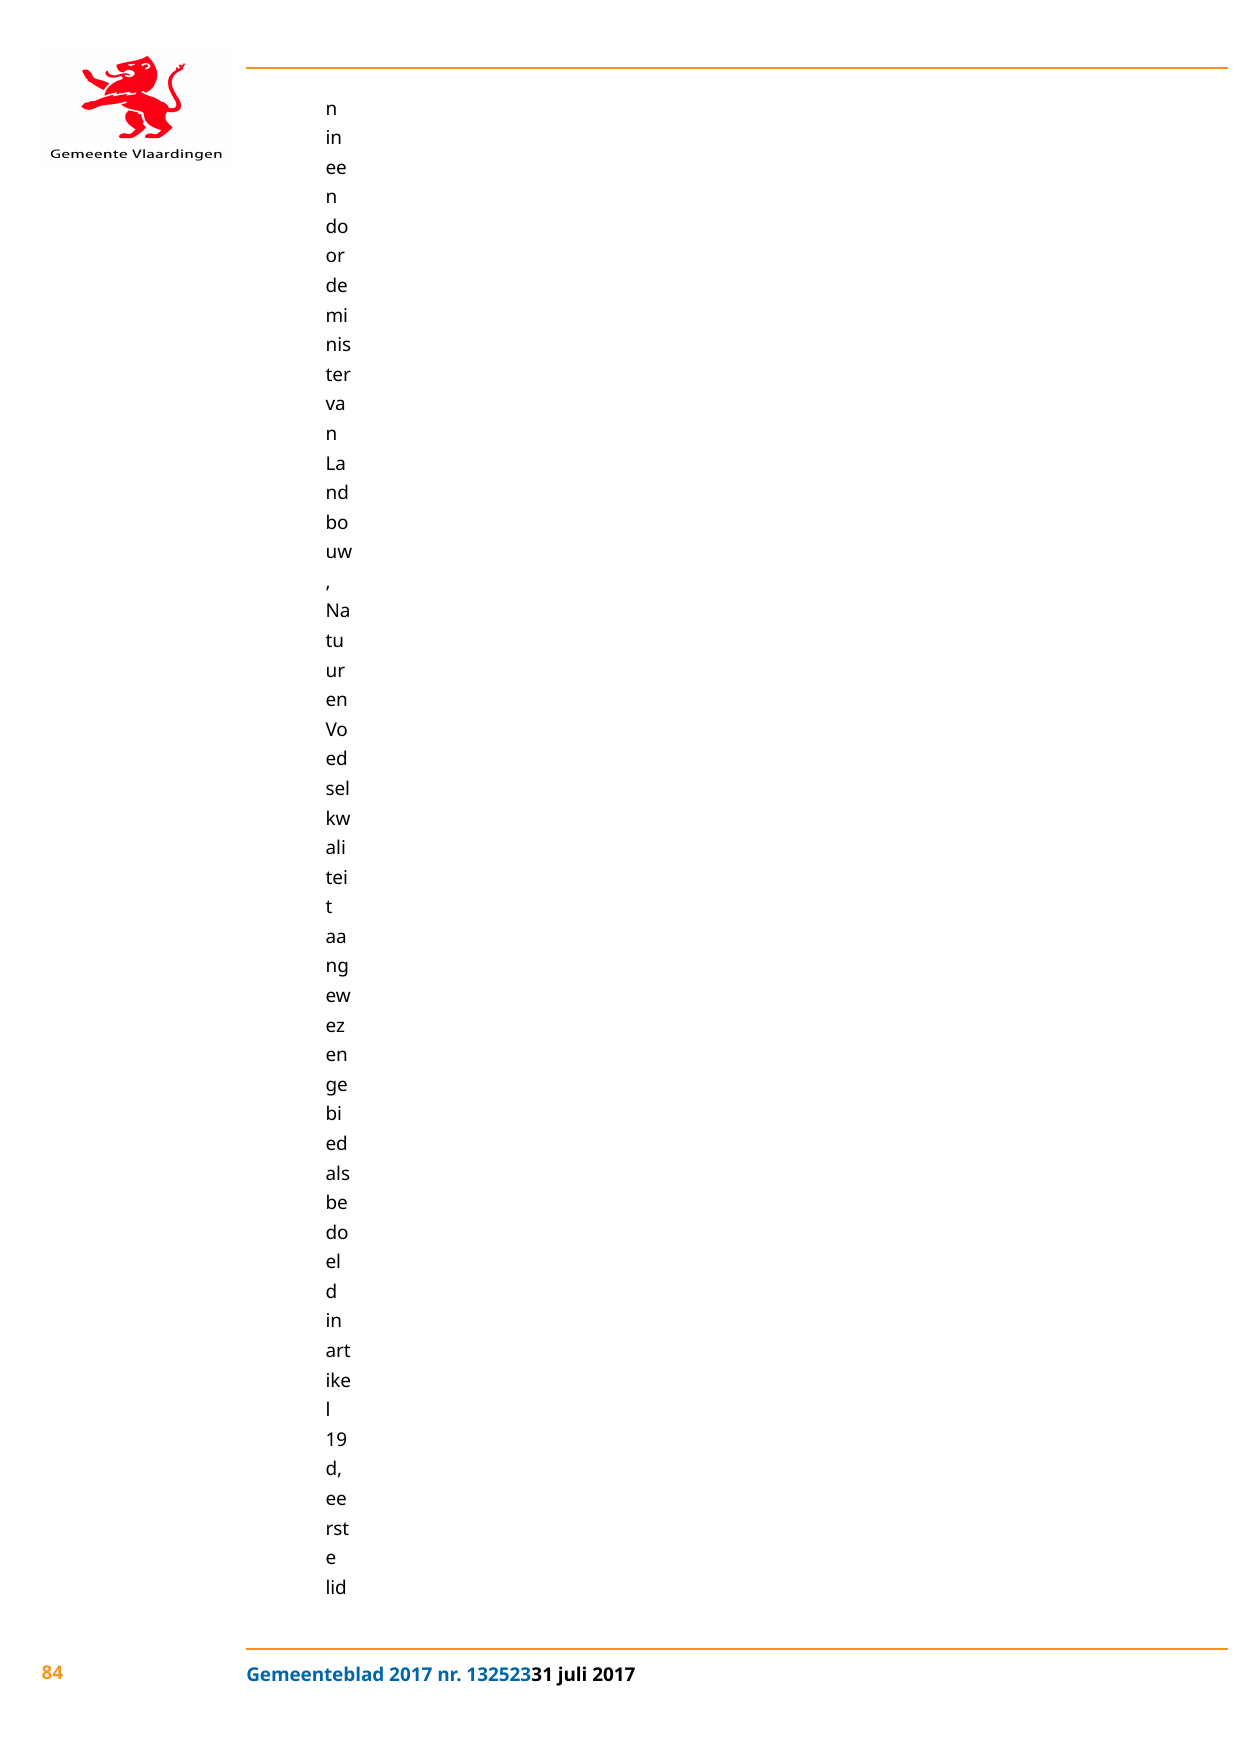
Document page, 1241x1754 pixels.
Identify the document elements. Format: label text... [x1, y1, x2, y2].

table_cell [300, 95, 325, 1600]
picture [41, 47, 231, 172]
table_cell [248, 95, 274, 1600]
table_cell [351, 95, 377, 1600]
table_cell [403, 95, 429, 1600]
table_cell n in een door de minister van Landbouw, Natuur en Voedselkwaliteit aangewezen gebied als bedoeld in artikel 19d, eerste lid [325, 95, 351, 1600]
table_cell [377, 95, 403, 1600]
table_cell [274, 95, 299, 1600]
